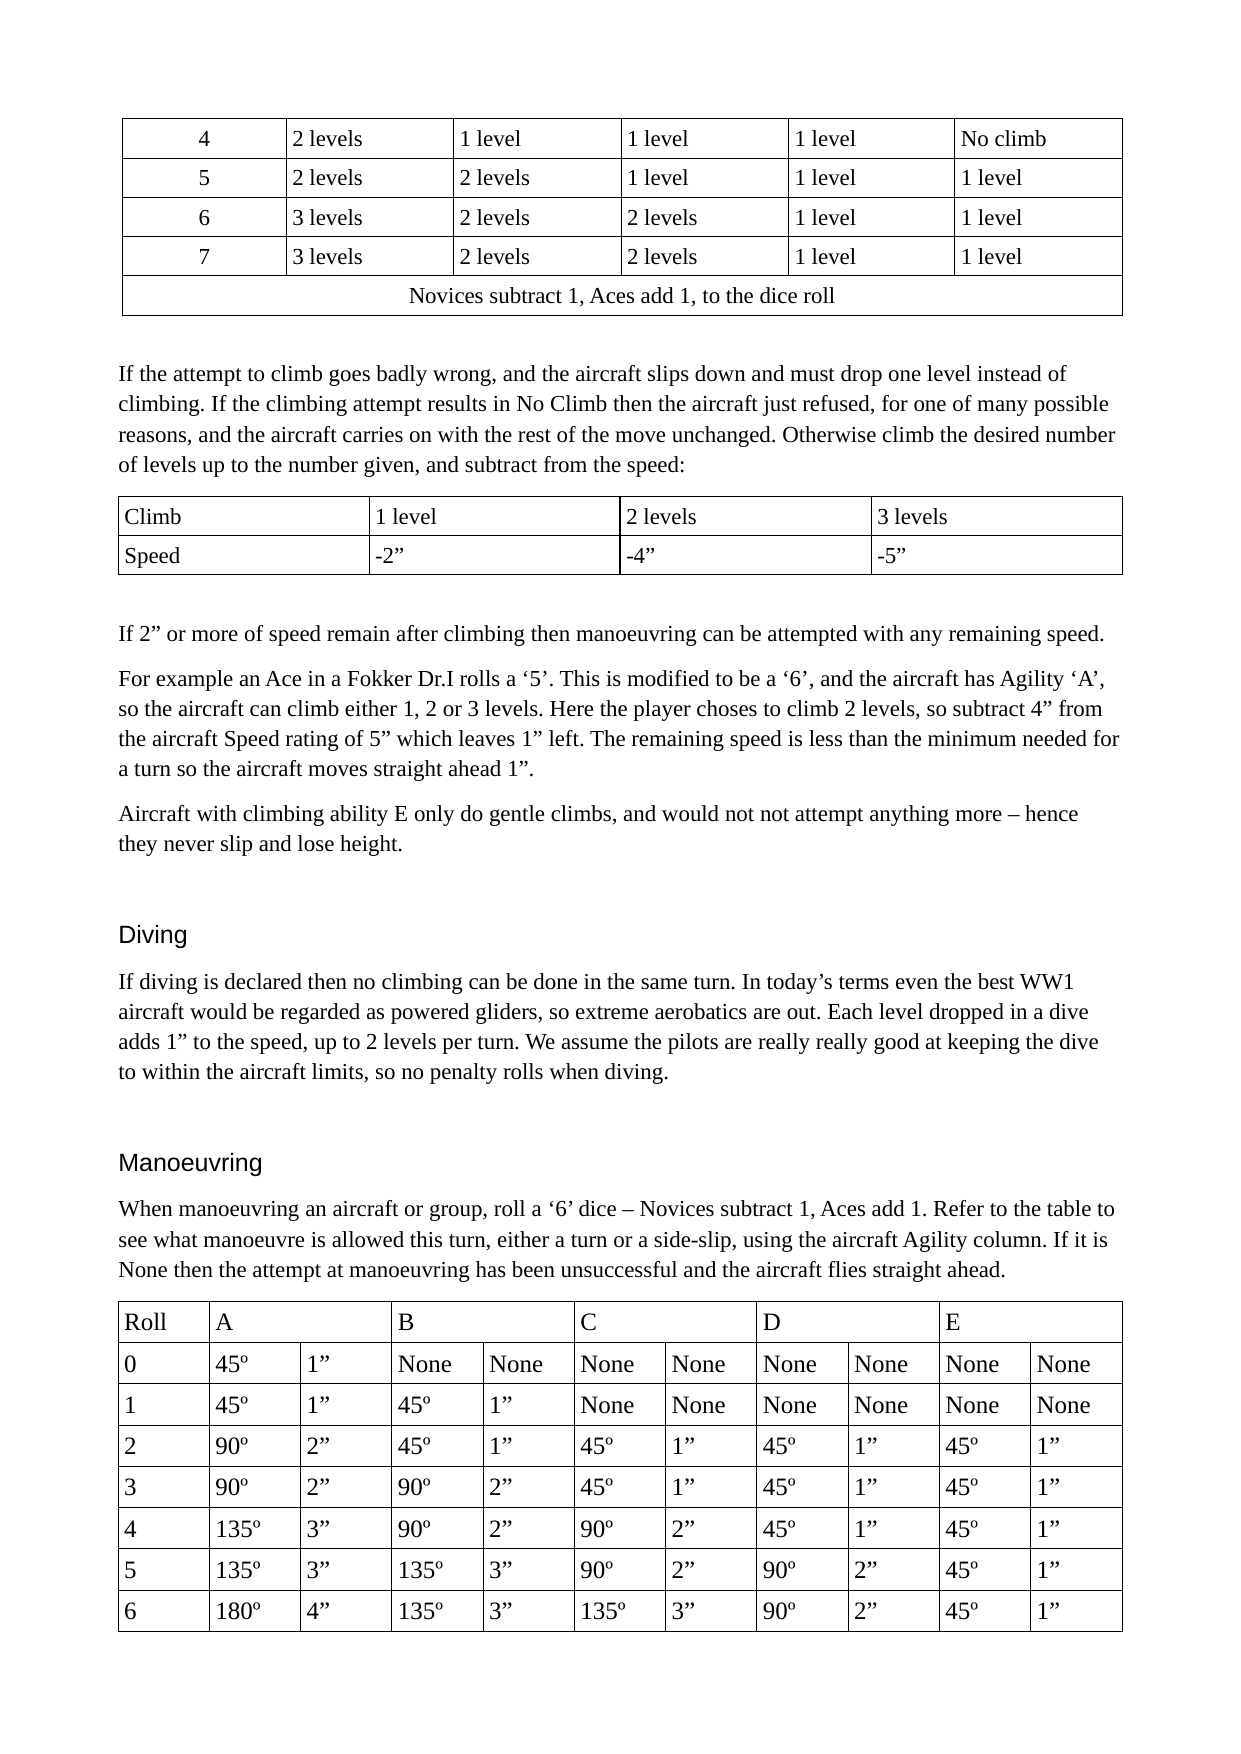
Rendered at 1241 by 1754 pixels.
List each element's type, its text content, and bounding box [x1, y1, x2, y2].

table_header Roll [119, 1302, 209, 1342]
table_cell 2 levels [287, 159, 453, 197]
table_header 3 levels [872, 497, 1122, 535]
table_cell None [575, 1343, 665, 1383]
table_cell 3 levels [287, 237, 453, 275]
table_cell 180º [210, 1591, 300, 1631]
table_cell 3” [301, 1508, 391, 1548]
table_cell 1” [1031, 1426, 1122, 1466]
table_cell None [666, 1384, 756, 1424]
table_cell 2 levels [287, 119, 453, 157]
table_cell 45º [940, 1591, 1030, 1631]
table_cell 2 [119, 1426, 209, 1466]
table_cell 2” [666, 1549, 756, 1589]
text Aircraft with climbing ability E only do gentle climbs, and would not not attempt anything more – hence they never slip and lose height. [118, 800, 1122, 857]
table_cell 90º [757, 1591, 848, 1631]
table_cell 1 level [454, 119, 621, 157]
table_cell 1” [1031, 1591, 1122, 1631]
table_cell 45º [575, 1426, 665, 1466]
table_cell 90º [575, 1508, 665, 1548]
table_cell 1 level [955, 198, 1122, 236]
table_cell 135º [575, 1591, 665, 1631]
table_cell None [940, 1343, 1030, 1383]
table_cell 2” [301, 1426, 391, 1466]
table_cell 45º [210, 1384, 300, 1424]
table_cell 1 level [622, 119, 788, 157]
table_cell 45º [210, 1343, 300, 1383]
table_cell 3” [666, 1591, 756, 1631]
table_cell 90º [392, 1467, 483, 1507]
table_header B [392, 1302, 574, 1342]
table_cell 135º [392, 1549, 483, 1589]
table_cell 1” [484, 1426, 574, 1466]
table_cell None [849, 1343, 939, 1383]
table_cell 3 [119, 1467, 209, 1507]
table_cell Speed [119, 536, 369, 574]
table_cell 3 levels [287, 198, 453, 236]
table_header C [575, 1302, 756, 1342]
text If diving is declared then no climbing can be done in the same turn. In today’s terms even the best WW1 aircraft would be regarded as powered gliders, so extreme aerobatics are out. Each level dropped in a dive adds 1” to the speed, up to 2 levels per turn. We assume the pilots are really really good at keeping the dive to within the aircraft limits, so no penalty rolls when diving. [118, 968, 1122, 1085]
table_cell 1 level [789, 237, 954, 275]
table_cell 45º [940, 1508, 1030, 1548]
table_cell 0 [119, 1343, 209, 1383]
table_cell 2 levels [622, 237, 788, 275]
table_cell 1 [119, 1384, 209, 1424]
table_header A [210, 1302, 391, 1342]
table_cell No climb [955, 119, 1122, 157]
table_cell 90º [210, 1467, 300, 1507]
table_cell None [757, 1384, 848, 1424]
table_cell 2” [849, 1591, 939, 1631]
table_cell 45º [757, 1508, 848, 1548]
table_cell 45º [392, 1384, 483, 1424]
table_cell 90º [757, 1549, 848, 1589]
table_cell 1” [849, 1467, 939, 1507]
table_cell 135º [210, 1549, 300, 1589]
table_cell None [484, 1343, 574, 1383]
table_cell 135º [392, 1591, 483, 1631]
table_cell 45º [392, 1426, 483, 1466]
table_cell 2” [666, 1508, 756, 1548]
text When manoeuvring an aircraft or group, roll a ‘6’ dice – Novices subtract 1, Aces add 1. Refer to the table to see what manoeuvre is allowed this turn, either a turn or a side-slip, using the aircraft Agility column. If it is None then the attempt at manoeuvring has been unsuccessful and the aircraft flies straight ahead. [118, 1196, 1122, 1282]
table_cell 1 level [789, 159, 954, 197]
table_cell 5 [119, 1549, 209, 1589]
table_cell 2” [484, 1508, 574, 1548]
table_cell None [392, 1343, 483, 1383]
table_cell 1” [666, 1426, 756, 1466]
table_cell 3” [301, 1549, 391, 1589]
table_cell 2” [849, 1549, 939, 1589]
table_cell 4” [301, 1591, 391, 1631]
table_cell 6 [119, 1591, 209, 1631]
table_cell 90º [210, 1426, 300, 1466]
table_cell 1” [1031, 1467, 1122, 1507]
table_cell 1” [849, 1426, 939, 1466]
table_cell 2 levels [622, 198, 788, 236]
table_cell 45º [575, 1467, 665, 1507]
text For example an Ace in a Fokker Dr.I rolls a ‘5’. This is modified to be a ‘6’, and the aircraft has Agility ‘A’, so the aircraft can climb either 1, 2 or 3 levels. Here the player choses to climb 2 levels, so subtract 4” from the aircraft Speed rating of 5” which leaves 1” left. The remaining speed is less than the minimum needed for a turn so the aircraft moves straight ahead 1”. [118, 665, 1122, 782]
table_cell 90º [392, 1508, 483, 1548]
table_cell 45º [757, 1426, 848, 1466]
table_cell 2 levels [454, 237, 621, 275]
table_cell None [1031, 1384, 1122, 1424]
table_cell 1 level [789, 198, 954, 236]
table_cell 1” [1031, 1508, 1122, 1548]
table_cell 2 levels [454, 198, 621, 236]
table_cell 1” [849, 1508, 939, 1548]
text Diving [118, 920, 1122, 949]
table_cell None [575, 1384, 665, 1424]
table_cell 3” [484, 1549, 574, 1589]
table_cell None [849, 1384, 939, 1424]
table_cell 1” [1031, 1549, 1122, 1589]
table_cell None [940, 1384, 1030, 1424]
table_cell 5 [123, 159, 286, 197]
table_cell 4 [119, 1508, 209, 1548]
table_cell 1 level [622, 159, 788, 197]
table_header Climb [119, 497, 369, 535]
table_cell None [757, 1343, 848, 1383]
table_header 1 level [370, 497, 619, 535]
table_cell 1” [301, 1343, 391, 1383]
table_header 2 levels [621, 497, 871, 535]
table_header E [940, 1302, 1122, 1342]
table_cell 2 levels [454, 159, 621, 197]
table_cell 6 [123, 198, 286, 236]
table_cell 45º [940, 1426, 1030, 1466]
table_cell Novices subtract 1, Aces add 1, to the dice roll [123, 276, 1122, 314]
table_cell 1 level [955, 237, 1122, 275]
table_cell 45º [940, 1549, 1030, 1589]
table_cell 1 level [789, 119, 954, 157]
table_header D [757, 1302, 939, 1342]
table_cell 135º [210, 1508, 300, 1548]
table_cell 45º [757, 1467, 848, 1507]
table_cell 45º [940, 1467, 1030, 1507]
table_cell None [666, 1343, 756, 1383]
table_cell 1” [301, 1384, 391, 1424]
table_cell 90º [575, 1549, 665, 1589]
table_cell 4 [123, 119, 286, 157]
table_cell 1” [666, 1467, 756, 1507]
text If 2” or more of speed remain after climbing then manoeuvring can be attempted with any remaining speed. [118, 620, 1122, 646]
table_cell -4” [621, 536, 871, 574]
table_cell None [1031, 1343, 1122, 1383]
text If the attempt to climb goes badly wrong, and the aircraft slips down and must drop one level instead of climbing. If the climbing attempt results in No Climb then the aircraft just refused, for one of many possible reasons, and the aircraft carries on with the rest of the move unchanged. Otherwise climb the desired number of levels up to the number given, and subtract from the speed: [118, 360, 1122, 477]
table_cell 1” [484, 1384, 574, 1424]
table_cell 1 level [955, 159, 1122, 197]
table_cell 2” [301, 1467, 391, 1507]
table_cell 2” [484, 1467, 574, 1507]
text Manoeuvring [118, 1148, 1122, 1177]
table_cell -2” [370, 536, 619, 574]
table_cell 7 [123, 237, 286, 275]
table_cell 3” [484, 1591, 574, 1631]
table_cell -5” [872, 536, 1122, 574]
